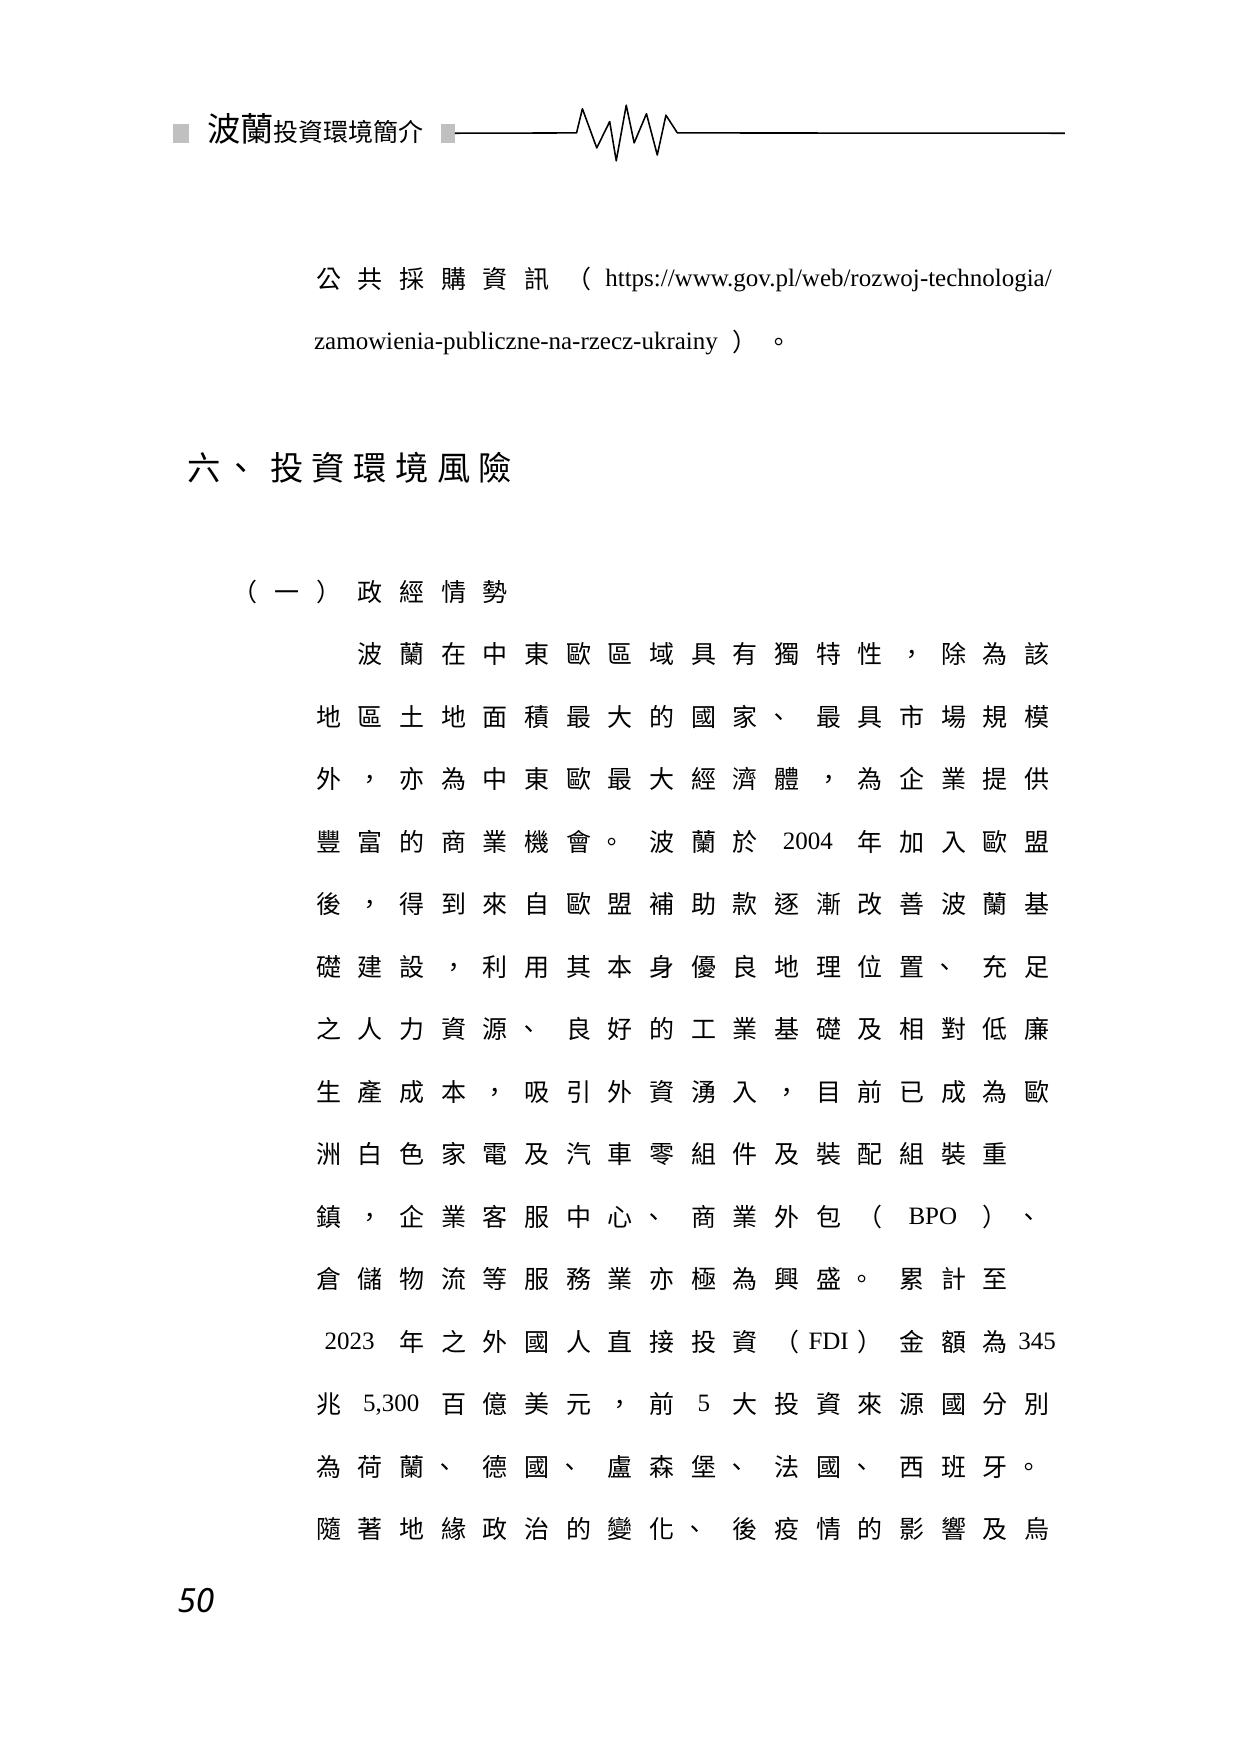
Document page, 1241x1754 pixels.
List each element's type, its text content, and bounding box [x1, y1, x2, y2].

text （一）政經情勢 [207, 549, 1058, 611]
text 公共採購資訊（https://www.gov.pl/web/rozwoj-technologia/zamowienia-publiczne-na-rzecz-ukrainy）。 [281, 236, 1058, 361]
text 六、投資環境風險 [183, 424, 1058, 486]
text 波蘭在中東歐區域具有獨特性，除為該地區土地面積最大的國家、最具市場規模外，亦為中東歐最大經濟體，為企業提供豐富的商業機會。波蘭於2004年加入歐盟後，得到來自歐盟補助款逐漸改善波蘭基礎建設，利用其本身優良地理位置、充足之人力資源、良好的工業基礎及相對低廉生產成本，吸引外資湧入，目前已成為歐洲白色家電及汽車零組件及裝配組裝重鎮，企業客服中心、商業外包（BPO）、倉儲物流等服務業亦極為興盛。累計至2023年之外國人直接投資（FDI）金額為345兆5,300百億美元，前5大投資來源國分別為荷蘭、德國、盧森堡、法國、西班牙。隨著地緣政治的變化、後疫情的影響及烏 [281, 611, 1058, 1549]
